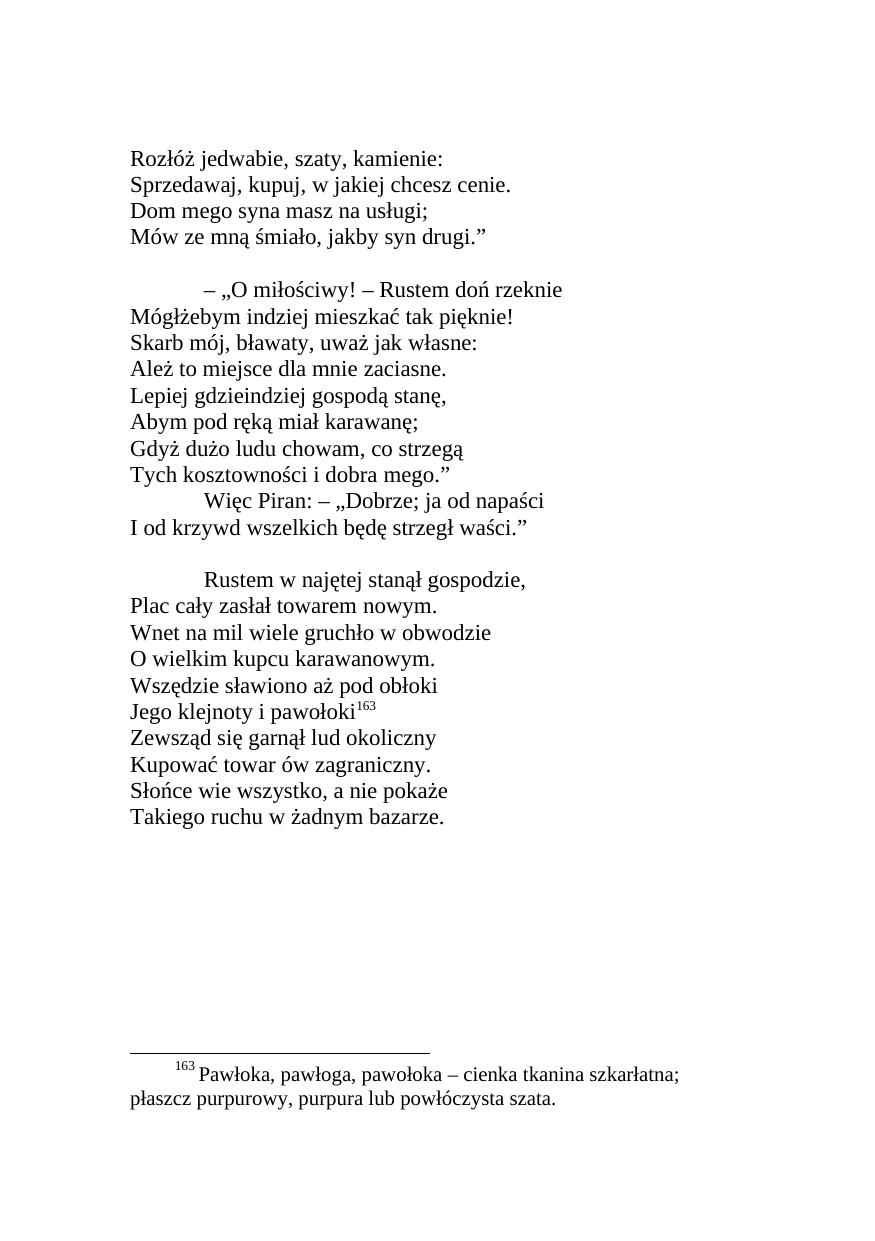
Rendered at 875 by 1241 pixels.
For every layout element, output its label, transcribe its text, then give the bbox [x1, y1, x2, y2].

text Rozłóż jedwabie, szaty, kamienie: Sprzedawaj, kupuj, w jakiej chcesz cenie. Dom mego syna masz na usługi; [130, 144, 513, 224]
text Rustem w najętej stanął gospodzie, Plac cały zasłał towarem nowym. [130, 566, 528, 619]
text 163 Pawłoka, pawłoga, pawołoka – cienka tkanina szkarłatna; płaszcz purpurowy, purpura lub powłóczysta szata. [130, 1052, 714, 1110]
text Wnet na mil wiele gruchło w obwodzie O wielkim kupcu karawanowym. [130, 619, 493, 672]
text Lepiej gdzieindziej gospodą stanę, Abym pod ręką miał karawanę; Gdyż dużo ludu chowam, co strzegą Tych kosztowności i dobra mego.” [130, 382, 464, 487]
text Skarb mój, bławaty, uważ jak własne: Ależ to miejsce dla mnie zaciasne. [130, 329, 479, 382]
text Wszędzie sławiono aż pod obłoki Jego klejnoty i pawołoki163 Zewsząd się garnął lud okoliczny Kupować towar ów zagraniczny. Słońce wie wszystko, a nie pokaże Takiego ruchu w żadnym bazarze. [130, 672, 449, 830]
text Mów ze mną śmiało, jakby syn drugi.” [130, 224, 757, 250]
text Więc Piran: – „Dobrze; ja od napaści I od krzywd wszelkich będę strzegł waści.” [130, 487, 546, 540]
text – „O miłościwy! – Rustem doń rzeknie Mógłżebym indziej mieszkać tak pięknie! [130, 276, 564, 329]
